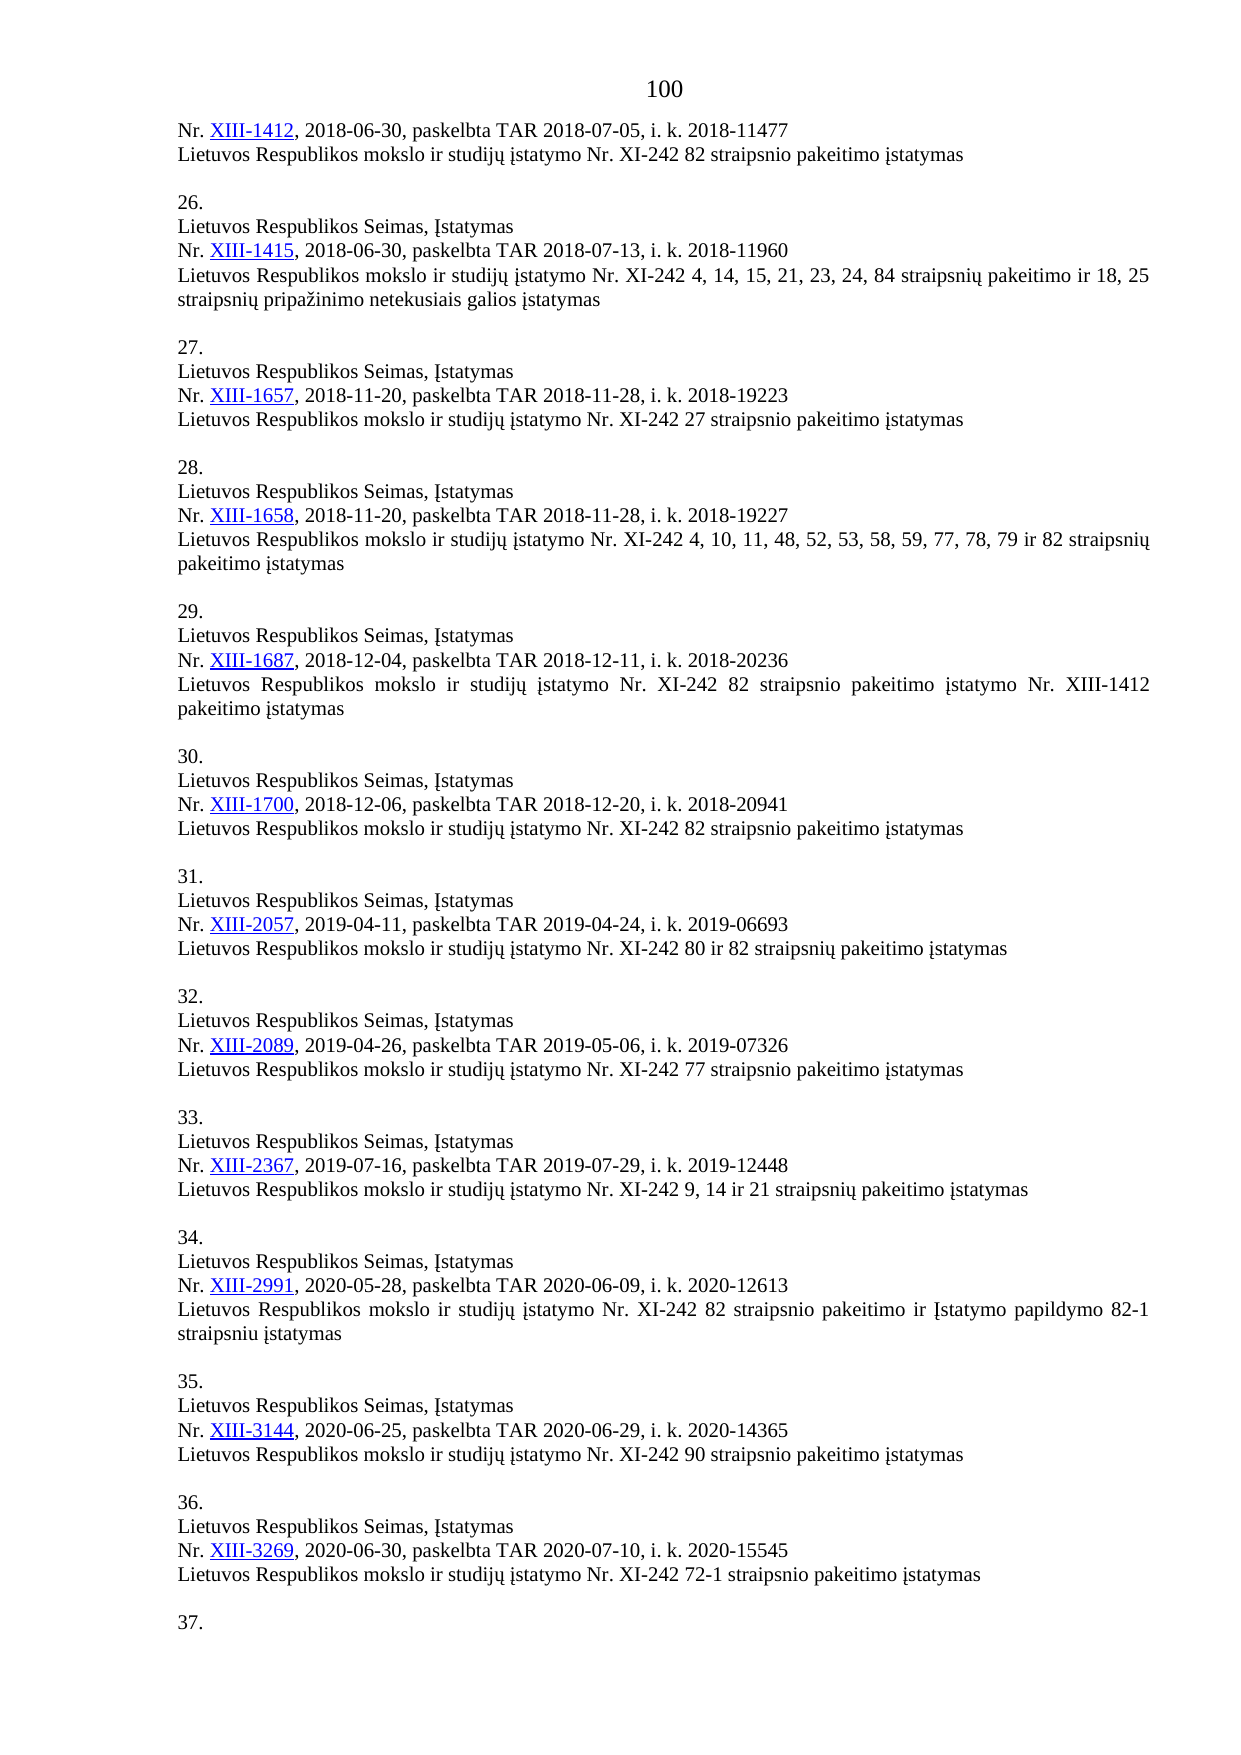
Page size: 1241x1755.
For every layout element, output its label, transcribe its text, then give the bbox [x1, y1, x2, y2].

text Lietuvos Respublikos mokslo ir studijų įstatymo Nr. XI-242 82 straipsnio pakeitimo įstatymas [177, 816, 1152, 840]
text 32. [177, 984, 1152, 1008]
text Lietuvos Respublikos mokslo ir studijų įstatymo Nr. XI-242 27 straipsnio pakeitimo įstatymas [177, 407, 1152, 431]
text Lietuvos Respublikos mokslo ir studijų įstatymo Nr. XI-242 4, 10, 11, 48, 52, 53, 58, 59, 77, 78, 79 ir 82 straipsnių pakeitimo įstatymas [177, 527, 1152, 575]
text 28. [177, 455, 1152, 479]
text Nr. XIII-1687, 2018-12-04, paskelbta TAR 2018-12-11, i. k. 2018-20236 [177, 647, 1152, 672]
text Nr. XIII-1658, 2018-11-20, paskelbta TAR 2018-11-28, i. k. 2018-19227 [177, 503, 1152, 527]
text Lietuvos Respublikos mokslo ir studijų įstatymo Nr. XI-242 82 straipsnio pakeitimo ir Įstatymo papildymo 82-1 straipsniu įstatymas [177, 1297, 1152, 1345]
text Lietuvos Respublikos Seimas, Įstatymas [177, 1129, 1152, 1153]
text 26. [177, 190, 1152, 214]
text 27. [177, 335, 1152, 359]
text Nr. XIII-2057, 2019-04-11, paskelbta TAR 2019-04-24, i. k. 2019-06693 [177, 912, 1152, 936]
text 36. [177, 1490, 1152, 1514]
text Nr. XIII-3269, 2020-06-30, paskelbta TAR 2020-07-10, i. k. 2020-15545 [177, 1538, 1152, 1562]
text 30. [177, 744, 1152, 768]
text Lietuvos Respublikos mokslo ir studijų įstatymo Nr. XI-242 77 straipsnio pakeitimo įstatymas [177, 1057, 1152, 1081]
text Nr. XIII-1412, 2018-06-30, paskelbta TAR 2018-07-05, i. k. 2018-11477 [177, 118, 1152, 142]
text 31. [177, 864, 1152, 888]
text Nr. XIII-3144, 2020-06-25, paskelbta TAR 2020-06-29, i. k. 2020-14365 [177, 1417, 1152, 1442]
text Nr. XIII-2991, 2020-05-28, paskelbta TAR 2020-06-09, i. k. 2020-12613 [177, 1273, 1152, 1297]
text Nr. XIII-2367, 2019-07-16, paskelbta TAR 2019-07-29, i. k. 2019-12448 [177, 1153, 1152, 1177]
text Lietuvos Respublikos mokslo ir studijų įstatymo Nr. XI-242 4, 14, 15, 21, 23, 24, 84 straipsnių pakeitimo ir 18, 25 straipsnių pripažinimo netekusiais galios įstatymas [177, 262, 1152, 311]
text Lietuvos Respublikos Seimas, Įstatymas [177, 1008, 1152, 1032]
text Lietuvos Respublikos Seimas, Įstatymas [177, 768, 1152, 792]
text 29. [177, 599, 1152, 623]
text 37. [177, 1610, 1152, 1634]
text Lietuvos Respublikos Seimas, Įstatymas [177, 888, 1152, 912]
text Lietuvos Respublikos Seimas, Įstatymas [177, 623, 1152, 647]
text 33. [177, 1105, 1152, 1129]
text Lietuvos Respublikos mokslo ir studijų įstatymo Nr. XI-242 90 straipsnio pakeitimo įstatymas [177, 1442, 1152, 1466]
text Nr. XIII-1657, 2018-11-20, paskelbta TAR 2018-11-28, i. k. 2018-19223 [177, 383, 1152, 407]
text Nr. XIII-1700, 2018-12-06, paskelbta TAR 2018-12-20, i. k. 2018-20941 [177, 792, 1152, 816]
text Lietuvos Respublikos mokslo ir studijų įstatymo Nr. XI-242 72-1 straipsnio pakeitimo įstatymas [177, 1562, 1152, 1586]
text Lietuvos Respublikos mokslo ir studijų įstatymo Nr. XI-242 80 ir 82 straipsnių pakeitimo įstatymas [177, 936, 1152, 960]
text Nr. XIII-1415, 2018-06-30, paskelbta TAR 2018-07-13, i. k. 2018-11960 [177, 238, 1152, 262]
text Nr. XIII-2089, 2019-04-26, paskelbta TAR 2019-05-06, i. k. 2019-07326 [177, 1032, 1152, 1057]
text Lietuvos Respublikos Seimas, Įstatymas [177, 1249, 1152, 1273]
text Lietuvos Respublikos mokslo ir studijų įstatymo Nr. XI-242 82 straipsnio pakeitimo įstatymo Nr. XIII-1412 pakeitimo įstatymas [177, 672, 1152, 720]
text Lietuvos Respublikos Seimas, Įstatymas [177, 214, 1152, 238]
text Lietuvos Respublikos Seimas, Įstatymas [177, 1393, 1152, 1417]
text Lietuvos Respublikos Seimas, Įstatymas [177, 1514, 1152, 1538]
text 35. [177, 1369, 1152, 1393]
text Lietuvos Respublikos mokslo ir studijų įstatymo Nr. XI-242 82 straipsnio pakeitimo įstatymas [177, 142, 1152, 166]
text Lietuvos Respublikos Seimas, Įstatymas [177, 359, 1152, 383]
text Lietuvos Respublikos mokslo ir studijų įstatymo Nr. XI-242 9, 14 ir 21 straipsnių pakeitimo įstatymas [177, 1177, 1152, 1201]
text Lietuvos Respublikos Seimas, Įstatymas [177, 479, 1152, 503]
text 34. [177, 1225, 1152, 1249]
